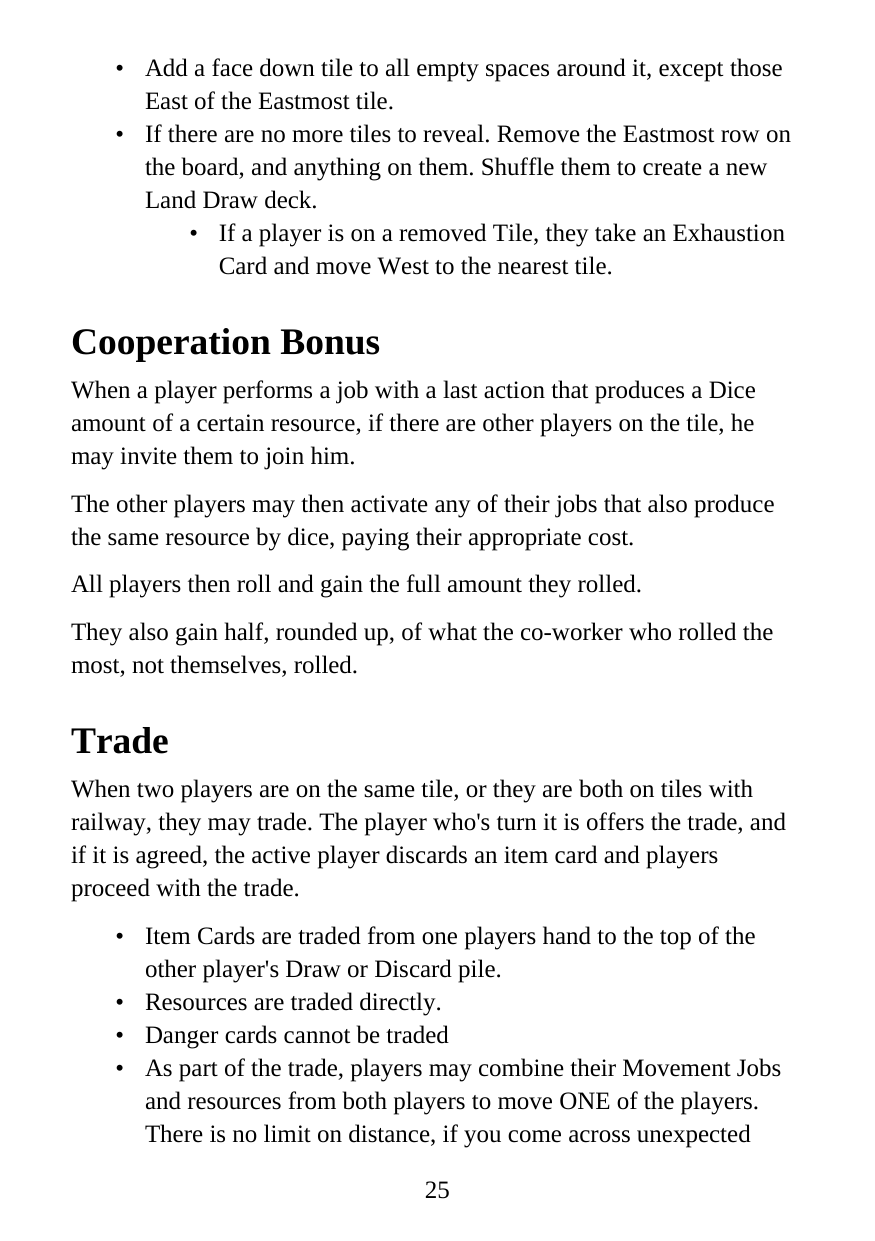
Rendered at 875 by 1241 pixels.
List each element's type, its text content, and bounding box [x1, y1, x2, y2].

list Add a face down tile to all empty spaces around it, except those East of the Eastmost tile. [115, 53, 803, 115]
text The other players may then activate any of their jobs that also produce the same resource by dice, paying their appropriate cost. [71, 489, 803, 551]
list Resources are traded directly. [115, 987, 803, 1016]
text They also gain half, rounded up, of what the co-worker who rolled the most, not themselves, rolled. [71, 617, 803, 679]
list If a player is on a removed Tile, they take an Exhaustion Card and move West to the nearest tile. [189, 218, 803, 280]
list Danger cards cannot be traded [115, 1020, 803, 1049]
subtitle Cooperation Bonus [71, 320, 803, 363]
list Item Cards are traded from one players hand to the top of the other player's Draw or Discard pile. [115, 921, 803, 983]
text All players then roll and gain the full amount they rolled. [71, 569, 803, 598]
text When a player performs a job with a last action that produces a Dice amount of a certain resource, if there are other players on the tile, he may invite them to join him. [71, 375, 803, 470]
list If there are no more tiles to reveal. Remove the Eastmost row on the board, and anything on them. Shuffle them to create a new Land Draw deck. [115, 119, 803, 214]
list As part of the trade, players may combine their Movement Jobs and resources from both players to move ONE of the players. There is no limit on distance, if you come across unexpected [115, 1053, 803, 1148]
subtitle Trade [71, 719, 803, 762]
text When two players are on the same tile, or they are both on tiles with railway, they may trade. The player who's turn it is offers the trade, and if it is agreed, the active player discards an item card and players proceed with the trade. [71, 774, 803, 902]
